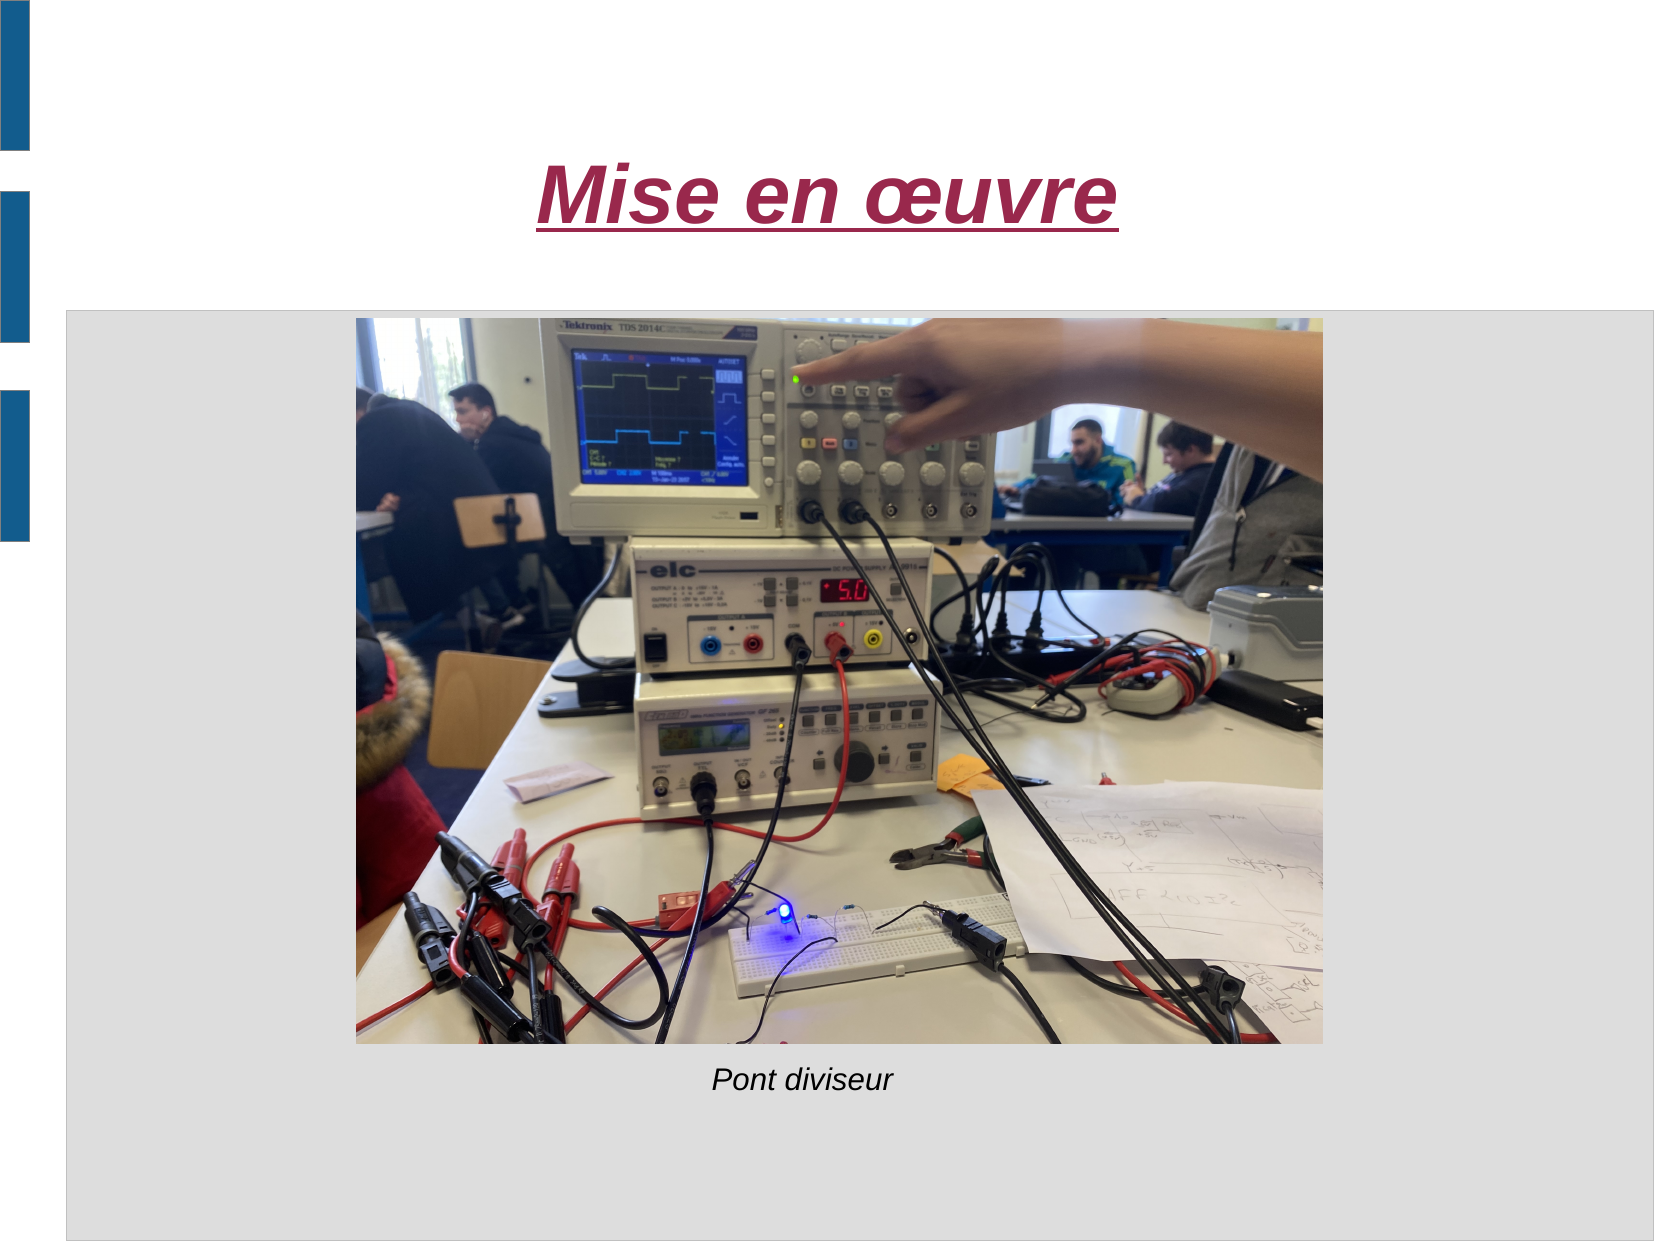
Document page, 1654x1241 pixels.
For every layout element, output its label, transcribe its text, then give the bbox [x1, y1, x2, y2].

title Mise en œuvre [121, 91, 1534, 299]
picture [356, 318, 1323, 1044]
text_box Pont diviseur [696, 1054, 909, 1105]
